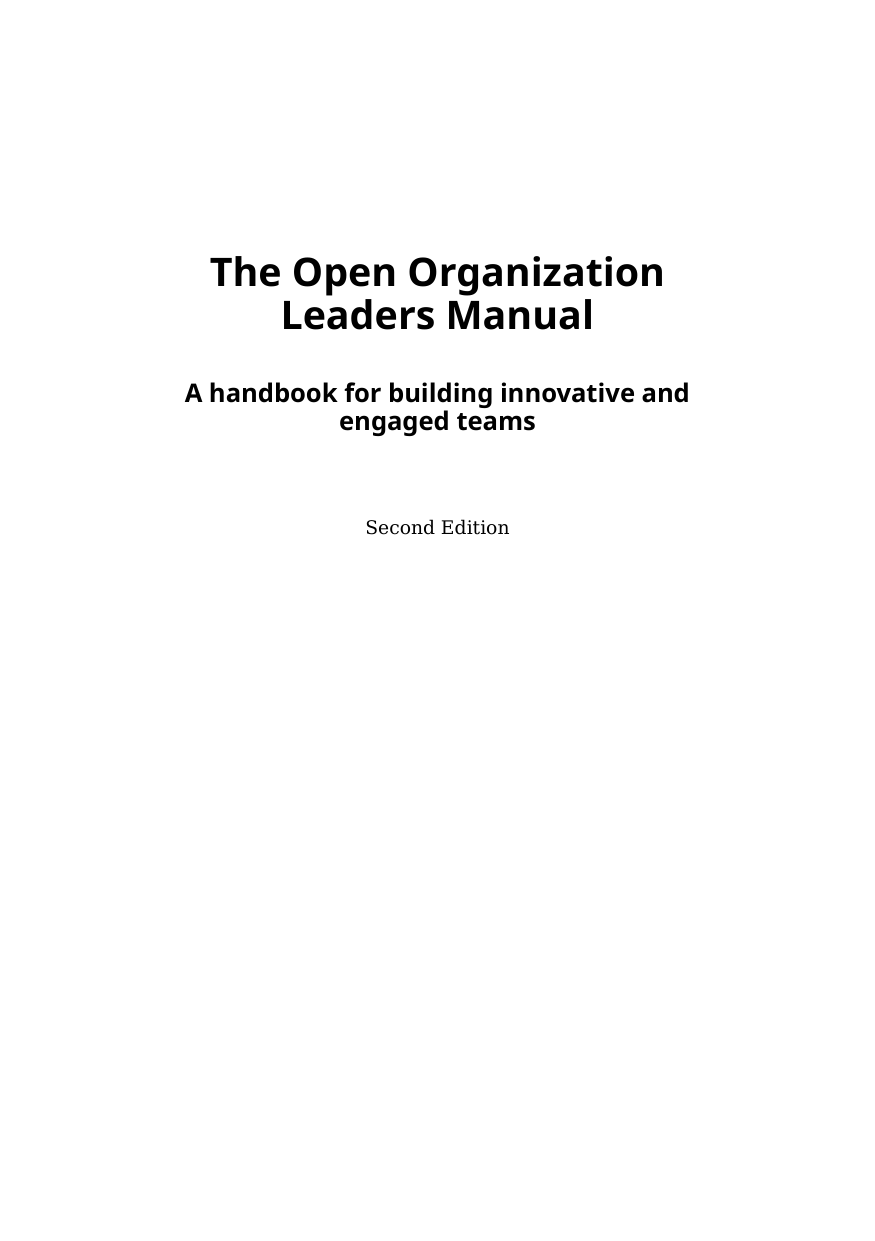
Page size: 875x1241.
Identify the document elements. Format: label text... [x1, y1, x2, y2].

text Second Edition [127, 517, 747, 539]
subtitle The Open Organization Leaders Manual [127, 250, 747, 341]
subtitle A handbook for building innovative and engaged teams [127, 379, 747, 438]
